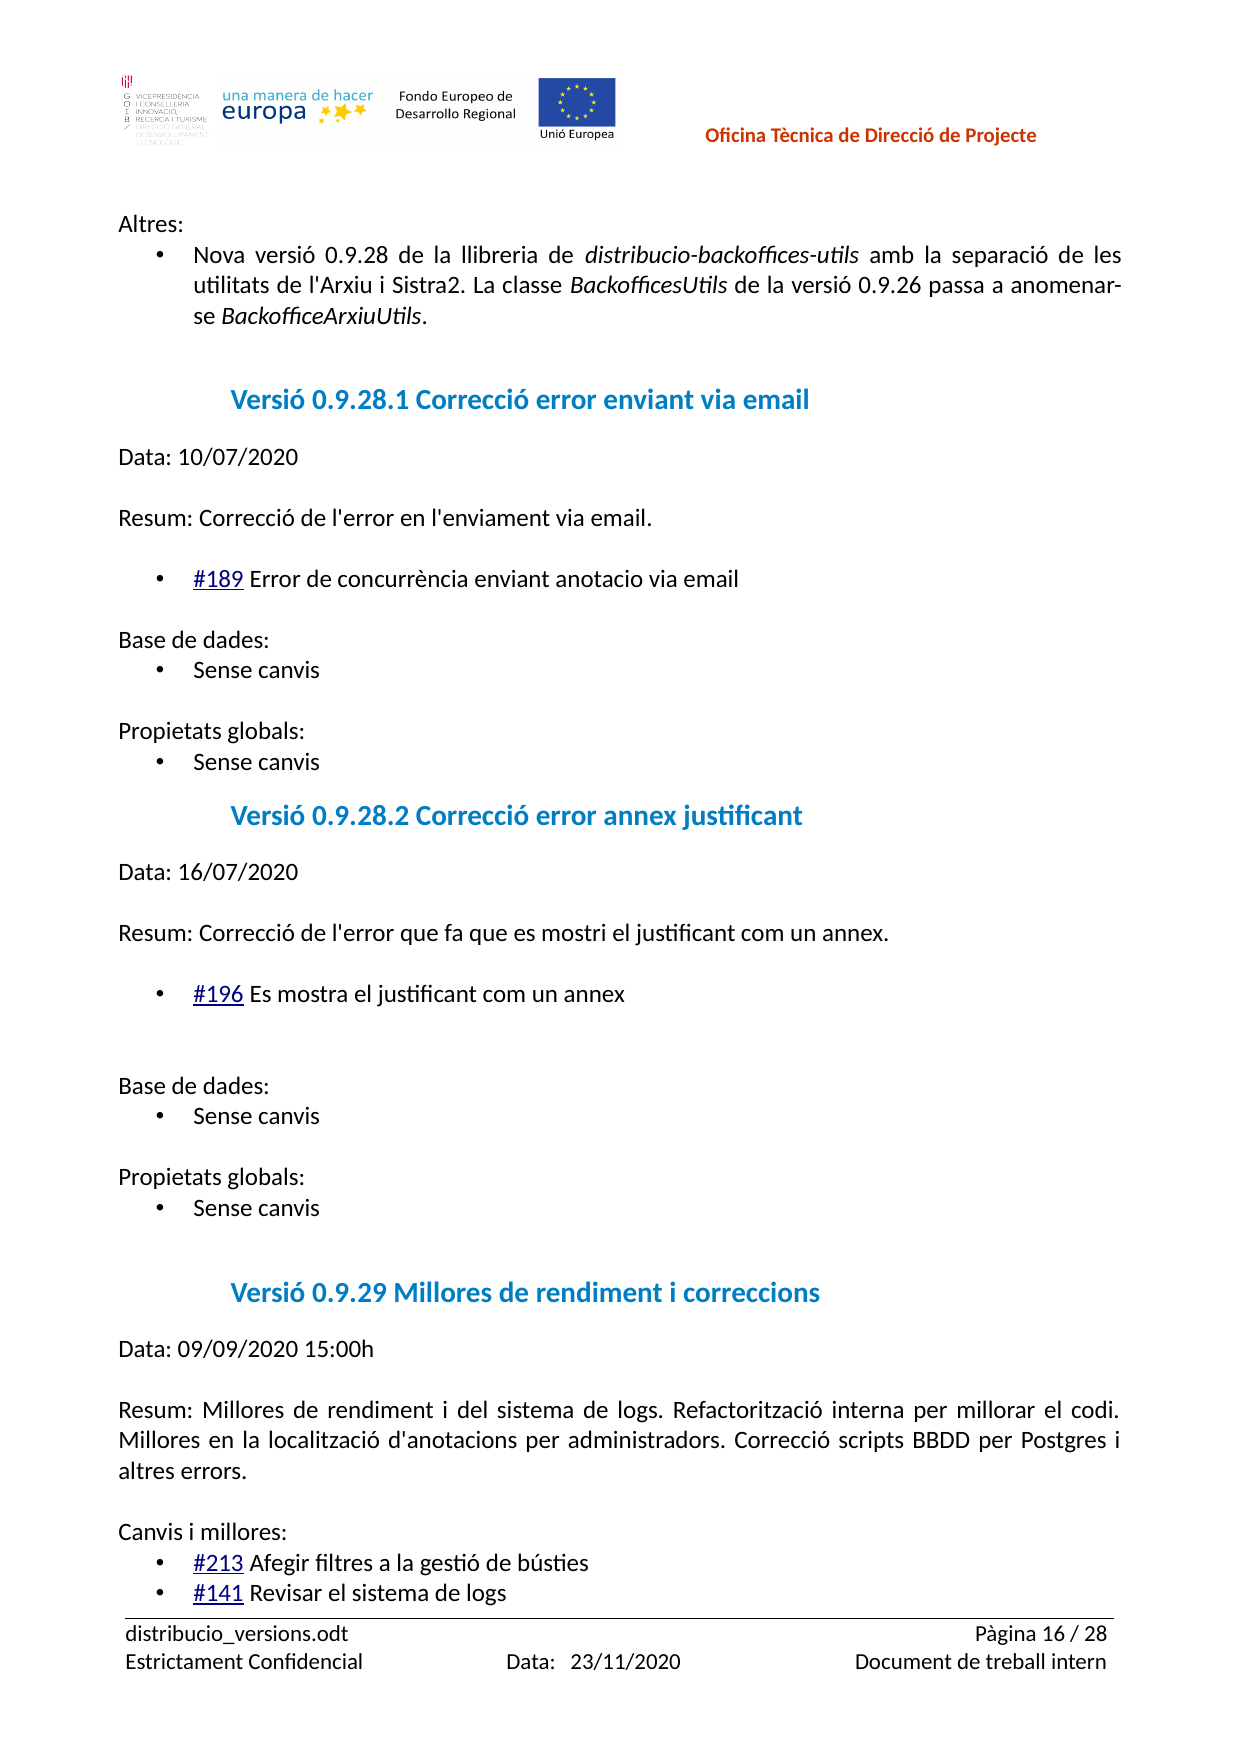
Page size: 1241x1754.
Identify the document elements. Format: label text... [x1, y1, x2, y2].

text Data: 10/07/2020 [118, 441, 1122, 471]
list Sense canvis [156, 654, 1122, 685]
text Propietats globals: [118, 715, 1122, 746]
list Sense canvis [156, 1101, 1122, 1131]
list #213 Afegir filtres a la gestió de bústies [156, 1547, 1122, 1577]
text Propietats globals: [118, 1162, 1122, 1192]
picture [118, 73, 213, 147]
text Canvis i millores: [118, 1516, 1122, 1547]
subtitle Versió 0.9.28.1 Correcció error enviant via email [153, 381, 1122, 417]
list #141 Revisar el sistema de logs [156, 1577, 1122, 1608]
text Resum: Millores de rendiment i del sistema de logs. Refactorització interna per millorar el codi. Millores en la localització d'anotacions per administradors. Correcció scripts BBDD per Postgres i altres errors. [118, 1394, 1122, 1486]
text Base de dades: [118, 1070, 1122, 1101]
text Data: 16/07/2020 [118, 856, 1122, 887]
text Base de dades: [118, 624, 1122, 654]
picture [219, 73, 621, 147]
text Data: 09/09/2020 15:00h [118, 1333, 1122, 1363]
list Sense canvis [156, 746, 1122, 776]
subtitle Versió 0.9.28.2 Correcció error annex justificant [153, 797, 1122, 833]
text Resum: Correcció de l'error en l'enviament via email. [118, 502, 1122, 532]
text Resum: Correcció de l'error que fa que es mostri el justificant com un annex. [118, 917, 1122, 948]
list Nova versió 0.9.28 de la llibreria de distribucio-backoffices-utils amb la separació de les utilitats de l'Arxiu i Sistra2. La classe BackofficesUtils de la versió 0.9.26 passa a anomenar-se BackofficeArxiuUtils. [156, 239, 1122, 330]
text Altres: [118, 208, 1122, 239]
subtitle Versió 0.9.29 Millores de rendiment i correccions [153, 1274, 1122, 1309]
list #196 Es mostra el justificant com un annex [156, 978, 1122, 1009]
list Sense canvis [156, 1192, 1122, 1223]
list #189 Error de concurrència enviant anotacio via email [156, 563, 1122, 593]
